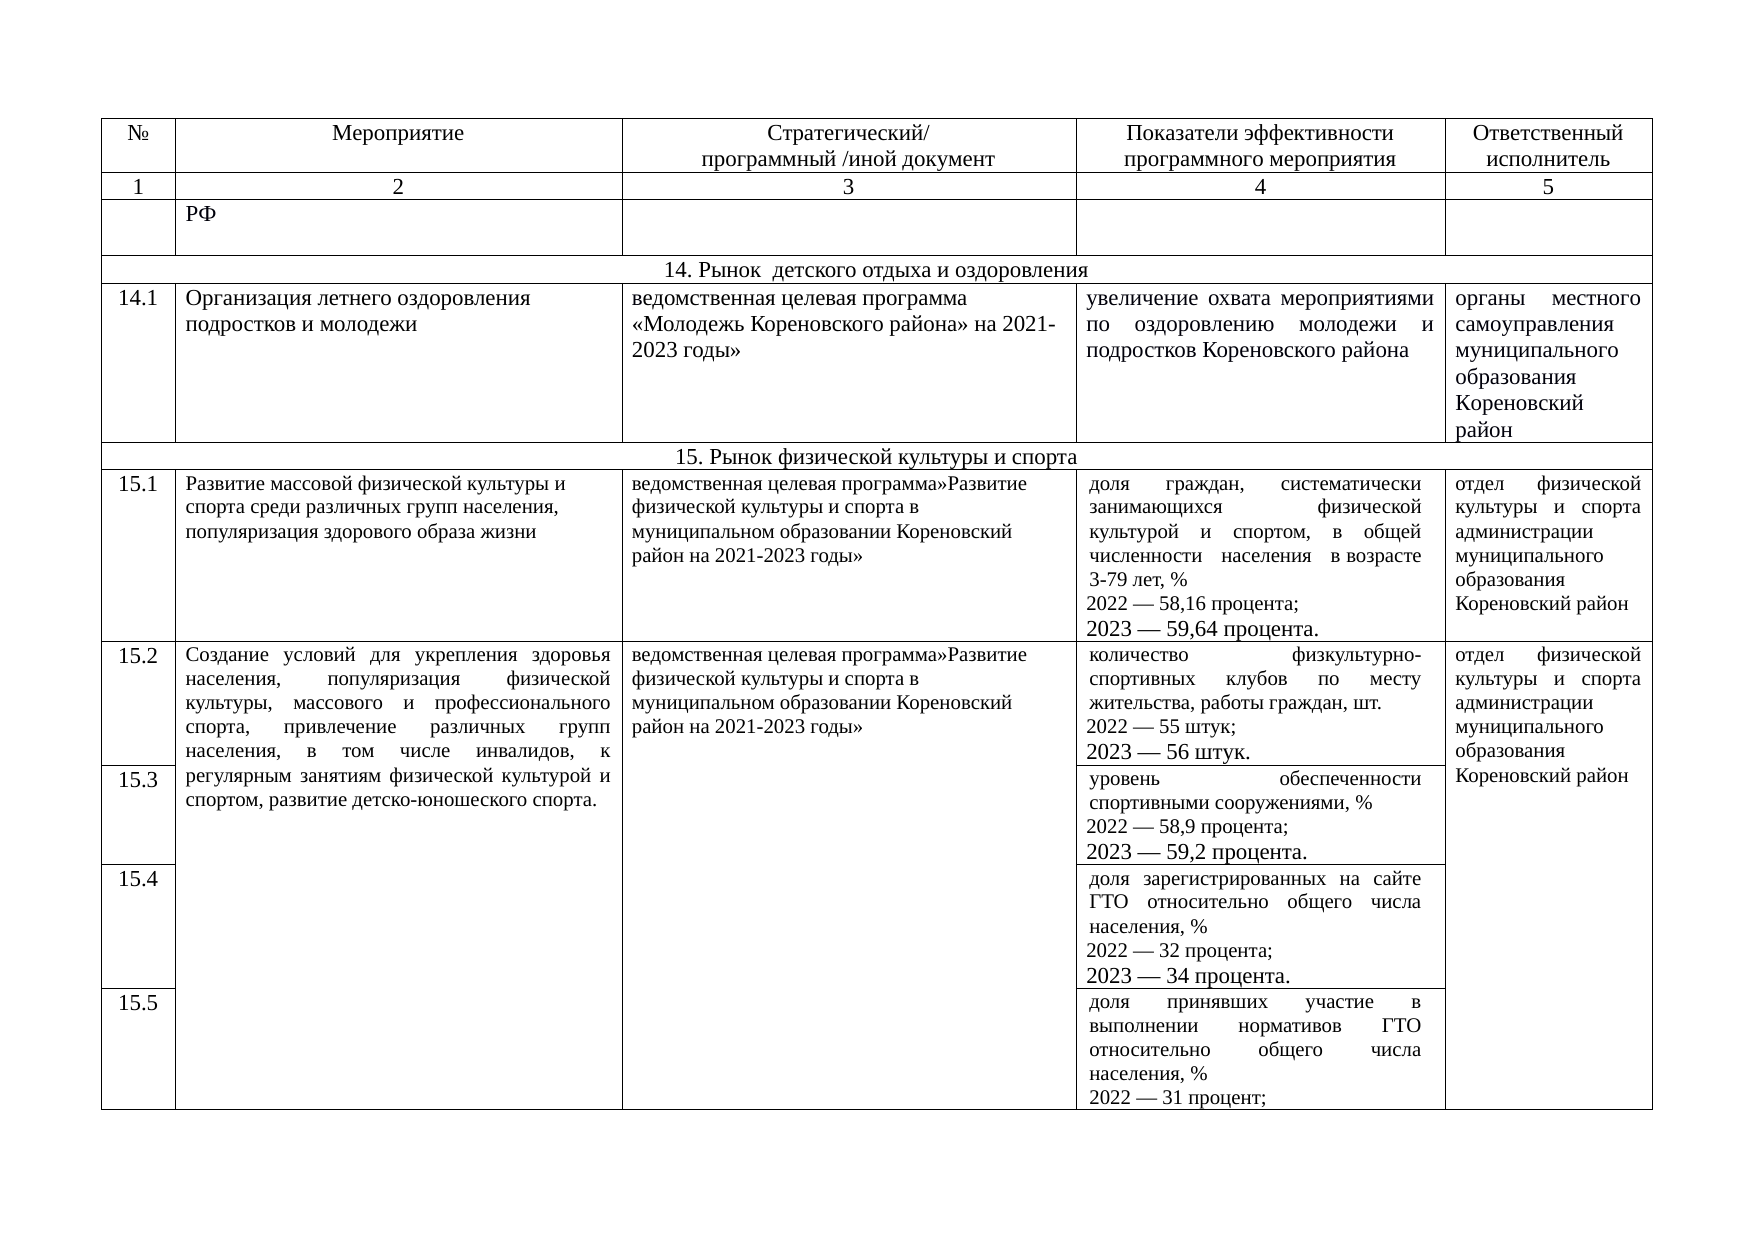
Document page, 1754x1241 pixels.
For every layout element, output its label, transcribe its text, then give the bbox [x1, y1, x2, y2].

table_cell РФ [176, 200, 622, 255]
table_cell количество физкультурно-спортивных клубов по месту жительства, работы граждан, шт. 2022 — 55 штук; 2023 — 56 штук. [1077, 642, 1445, 765]
table_cell 15.4 [102, 865, 175, 988]
table_cell отдел физической культуры и спорта администрации муниципального образования Кореновский район [1446, 470, 1652, 641]
table_cell доля граждан, систематически занимающихся физической культурой и спортом, в общей численности населения в возрасте 3-79 лет, % 2022 — 58,16 процента; 2023 — 59,64 процента. [1077, 470, 1445, 641]
table_cell доля зарегистрированных на сайте ГТО относительно общего числа населения, % 2022 — 32 процента; 2023 — 34 процента. [1077, 865, 1445, 988]
table_cell 1 [102, 173, 175, 199]
table_cell 5 [1446, 173, 1652, 199]
table_cell 14. Рынок детского отдыха и оздоровления [102, 256, 1652, 283]
table_cell ведомственная целевая программа»Развитие физической культуры и спорта в муниципальном образовании Кореновский район на 2021-2023 годы» [623, 642, 1076, 1109]
table_cell [102, 200, 175, 255]
table_cell доля принявших участие в выполнении нормативов ГТО относительно общего числа населения, % 2022 — 31 процент; [1077, 989, 1445, 1109]
table_cell уровень обеспеченности спортивными сооружениями, % 2022 — 58,9 процента; 2023 — 59,2 процента. [1077, 766, 1445, 864]
table_cell 15.5 [102, 989, 175, 1109]
table_cell 14.1 [102, 284, 175, 442]
table_cell 15. Рынок физической культуры и спорта [102, 443, 1652, 469]
table_cell ведомственная целевая программа «Молодежь Кореновского района» на 2021-2023 годы» [623, 284, 1076, 442]
table_cell 15.2 [102, 642, 175, 765]
table_cell увеличение охвата мероприятиями по оздоровлению молодежи и подростков Кореновского района [1077, 284, 1445, 442]
table_cell органы местного самоуправления муниципального образования Кореновский район [1446, 284, 1652, 442]
table_header Показатели эффективности программного мероприятия [1077, 119, 1445, 172]
table_cell 2 [176, 173, 622, 199]
table_cell 3 [623, 173, 1076, 199]
table_cell [1446, 200, 1652, 255]
table_cell [1077, 200, 1445, 255]
table_cell ведомственная целевая программа»Развитие физической культуры и спорта в муниципальном образовании Кореновский район на 2021-2023 годы» [623, 470, 1076, 641]
table_cell Создание условий для укрепления здоровья населения, популяризация физической культуры, массового и профессионального спорта, привлечение различных групп населения, в том числе инвалидов, к регулярным занятиям физической культурой и спортом, развитие детско-юношеского спорта. [176, 642, 622, 1109]
table_header Стратегический/ программный /иной документ [623, 119, 1076, 172]
table_header № [102, 119, 175, 172]
table_cell [623, 200, 1076, 255]
table_cell 15.1 [102, 470, 175, 641]
table_cell 4 [1077, 173, 1445, 199]
table_header Мероприятие [176, 119, 622, 172]
table_cell Организация летнего оздоровления подростков и молодежи [176, 284, 622, 442]
table_header Ответственный исполнитель [1446, 119, 1652, 172]
table_cell отдел физической культуры и спорта администрации муниципального образования Кореновский район [1446, 642, 1652, 1109]
table_cell Развитие массовой физической культуры и спорта среди различных групп населения, популяризация здорового образа жизни [176, 470, 622, 641]
table_cell 15.3 [102, 766, 175, 864]
